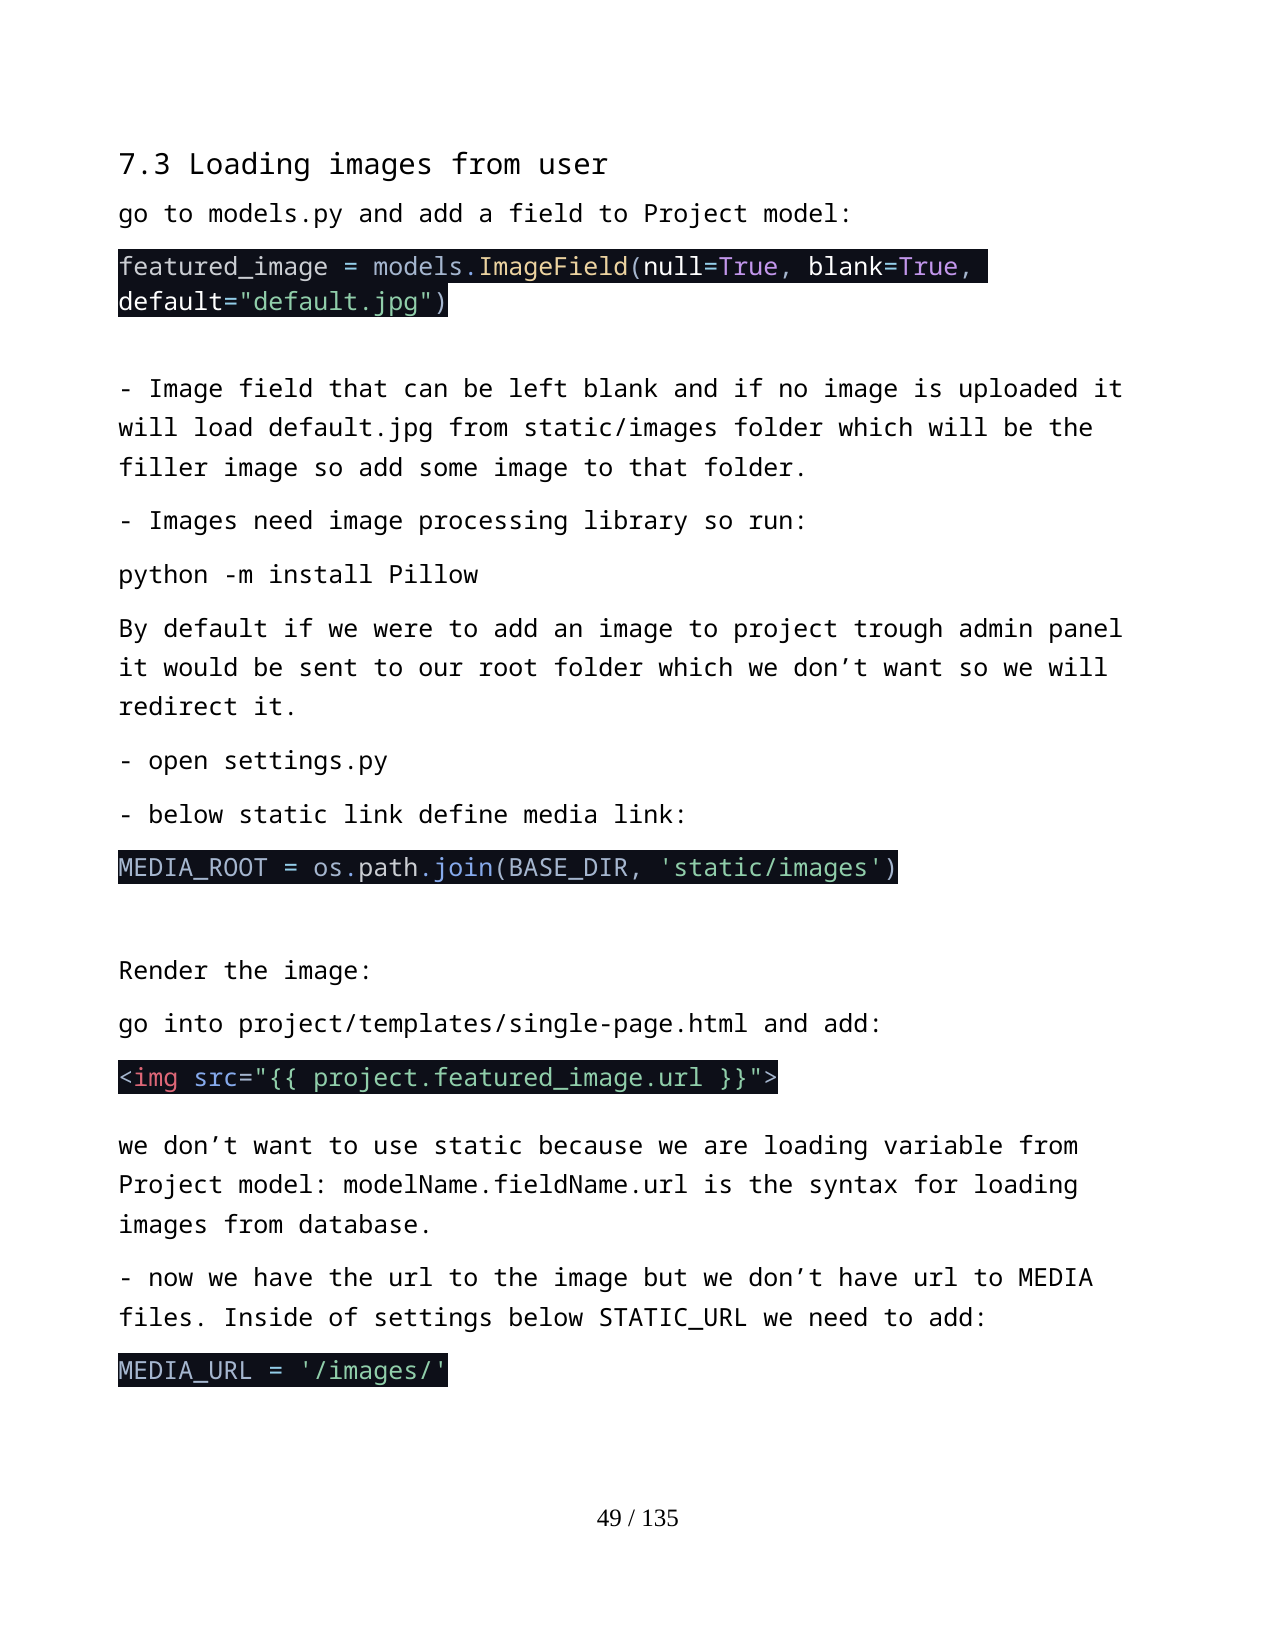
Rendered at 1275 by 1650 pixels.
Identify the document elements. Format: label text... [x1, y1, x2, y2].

text <img src="{{ project.featured_image.url }}"> [118, 1060, 1157, 1094]
text python -m install Pillow [118, 557, 1157, 591]
text MEDIA_ROOT = os.path.join(BASE_DIR, 'static/images') [118, 850, 1157, 884]
text By default if we were to add an image to project trough admin panel it would be sent to our root folder which we don’t want so we will redirect it. [118, 611, 1157, 723]
subtitle 7.3 Loading images from user [118, 143, 1157, 183]
text go into project/templates/single-page.html and add: [118, 1006, 1157, 1040]
text - Images need image processing library so run: [118, 503, 1157, 537]
text we don’t want to use static because we are loading variable from Project model: modelName.fieldName.url is the syntax for loading images from database. [118, 1128, 1157, 1240]
text MEDIA_URL = '/images/' [118, 1353, 1157, 1387]
text featured_image = models.ImageField(null=True, blank=True, default="default.jpg") [118, 249, 1157, 317]
text - open settings.py [118, 743, 1157, 777]
text - now we have the url to the image but we don’t have url to MEDIA files. Inside of settings below STATIC_URL we need to add: [118, 1260, 1157, 1333]
text - below static link define media link: [118, 796, 1157, 830]
text go to models.py and add a field to Project model: [118, 195, 1157, 229]
text - Image field that can be left blank and if no image is uploaded it will load default.jpg from static/images folder which will be the filler image so add some image to that folder. [118, 371, 1157, 483]
text Render the image: [118, 952, 1157, 986]
